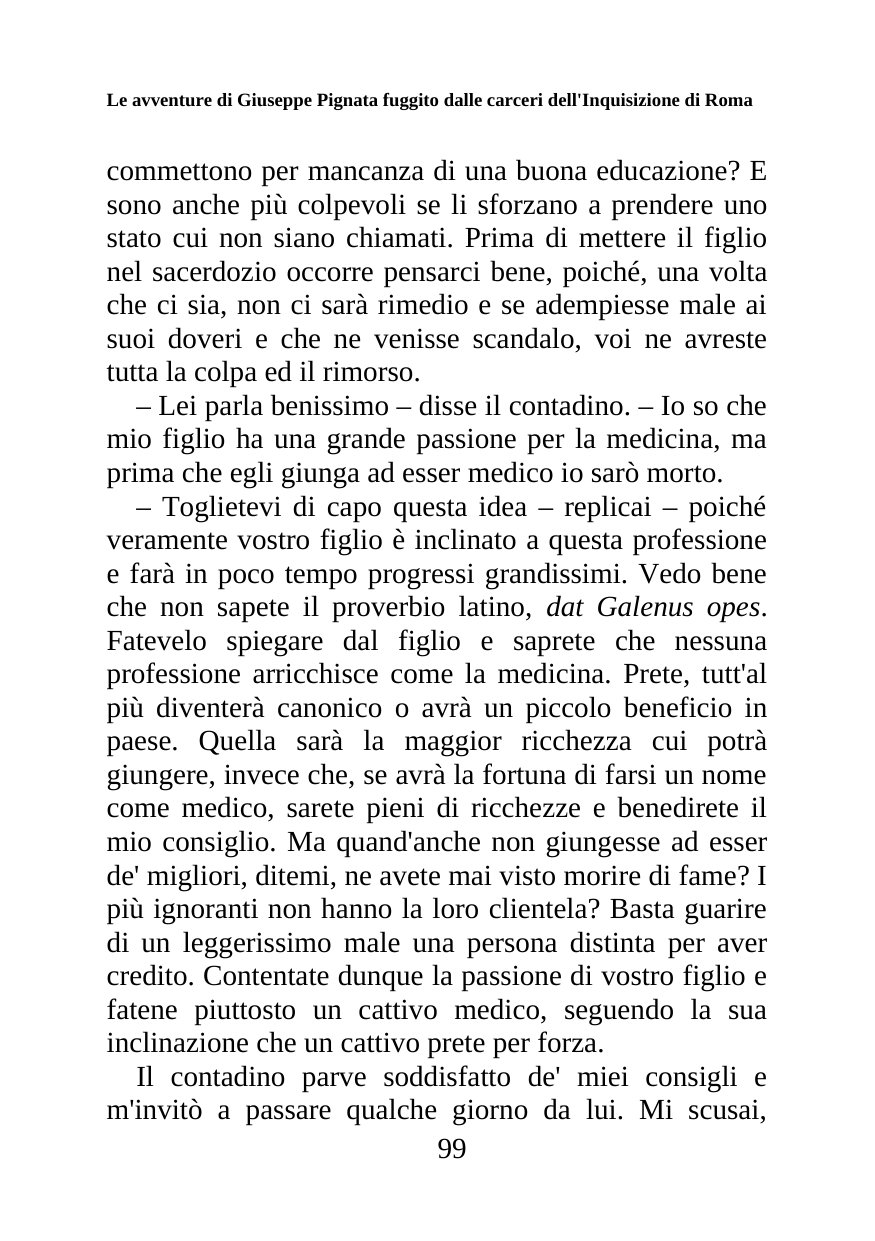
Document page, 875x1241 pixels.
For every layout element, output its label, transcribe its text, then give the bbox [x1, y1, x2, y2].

text commettono per mancanza di una buona educazione? E sono anche più colpevoli se li sforzano a prendere uno stato cui non siano chiamati. Prima di mettere il figlio nel sacerdozio occorre pensarci bene, poiché, una volta che ci sia, non ci sarà rimedio e se adempiesse male ai suoi doveri e che ne venisse scandalo, voi ne avreste tutta la colpa ed il rimorso. [106, 153, 768, 388]
text – Toglietevi di capo questa idea – replicai – poiché veramente vostro figlio è inclinato a questa professione e farà in poco tempo progressi grandissimi. Vedo bene che non sapete il proverbio latino, dat Galenus opes. Fatevelo spiegare dal figlio e saprete che nessuna professione arricchisce come la medicina. Prete, tutt'al più diventerà canonico o avrà un piccolo beneficio in paese. Quella sarà la maggior ricchezza cui potrà giungere, invece che, se avrà la fortuna di farsi un nome come medico, sarete pieni di ricchezze e benedirete il mio consiglio. Ma quand'anche non giungesse ad esser de' migliori, ditemi, ne avete mai visto morire di fame? I più ignoranti non hanno la loro clientela? Basta guarire di un leggerissimo male una persona distinta per aver credito. Contentate dunque la passione di vostro figlio e fatene piuttosto un cattivo medico, seguendo la sua inclinazione che un cattivo prete per forza. [106, 489, 768, 1059]
text Il contadino parve soddisfatto de' miei consigli e m'invitò a passare qualche giorno da lui. Mi scusai, [106, 1059, 768, 1126]
text – Lei parla benissimo – disse il contadino. – Io so che mio figlio ha una grande passione per la medicina, ma prima che egli giunga ad esser medico io sarò morto. [106, 388, 768, 489]
